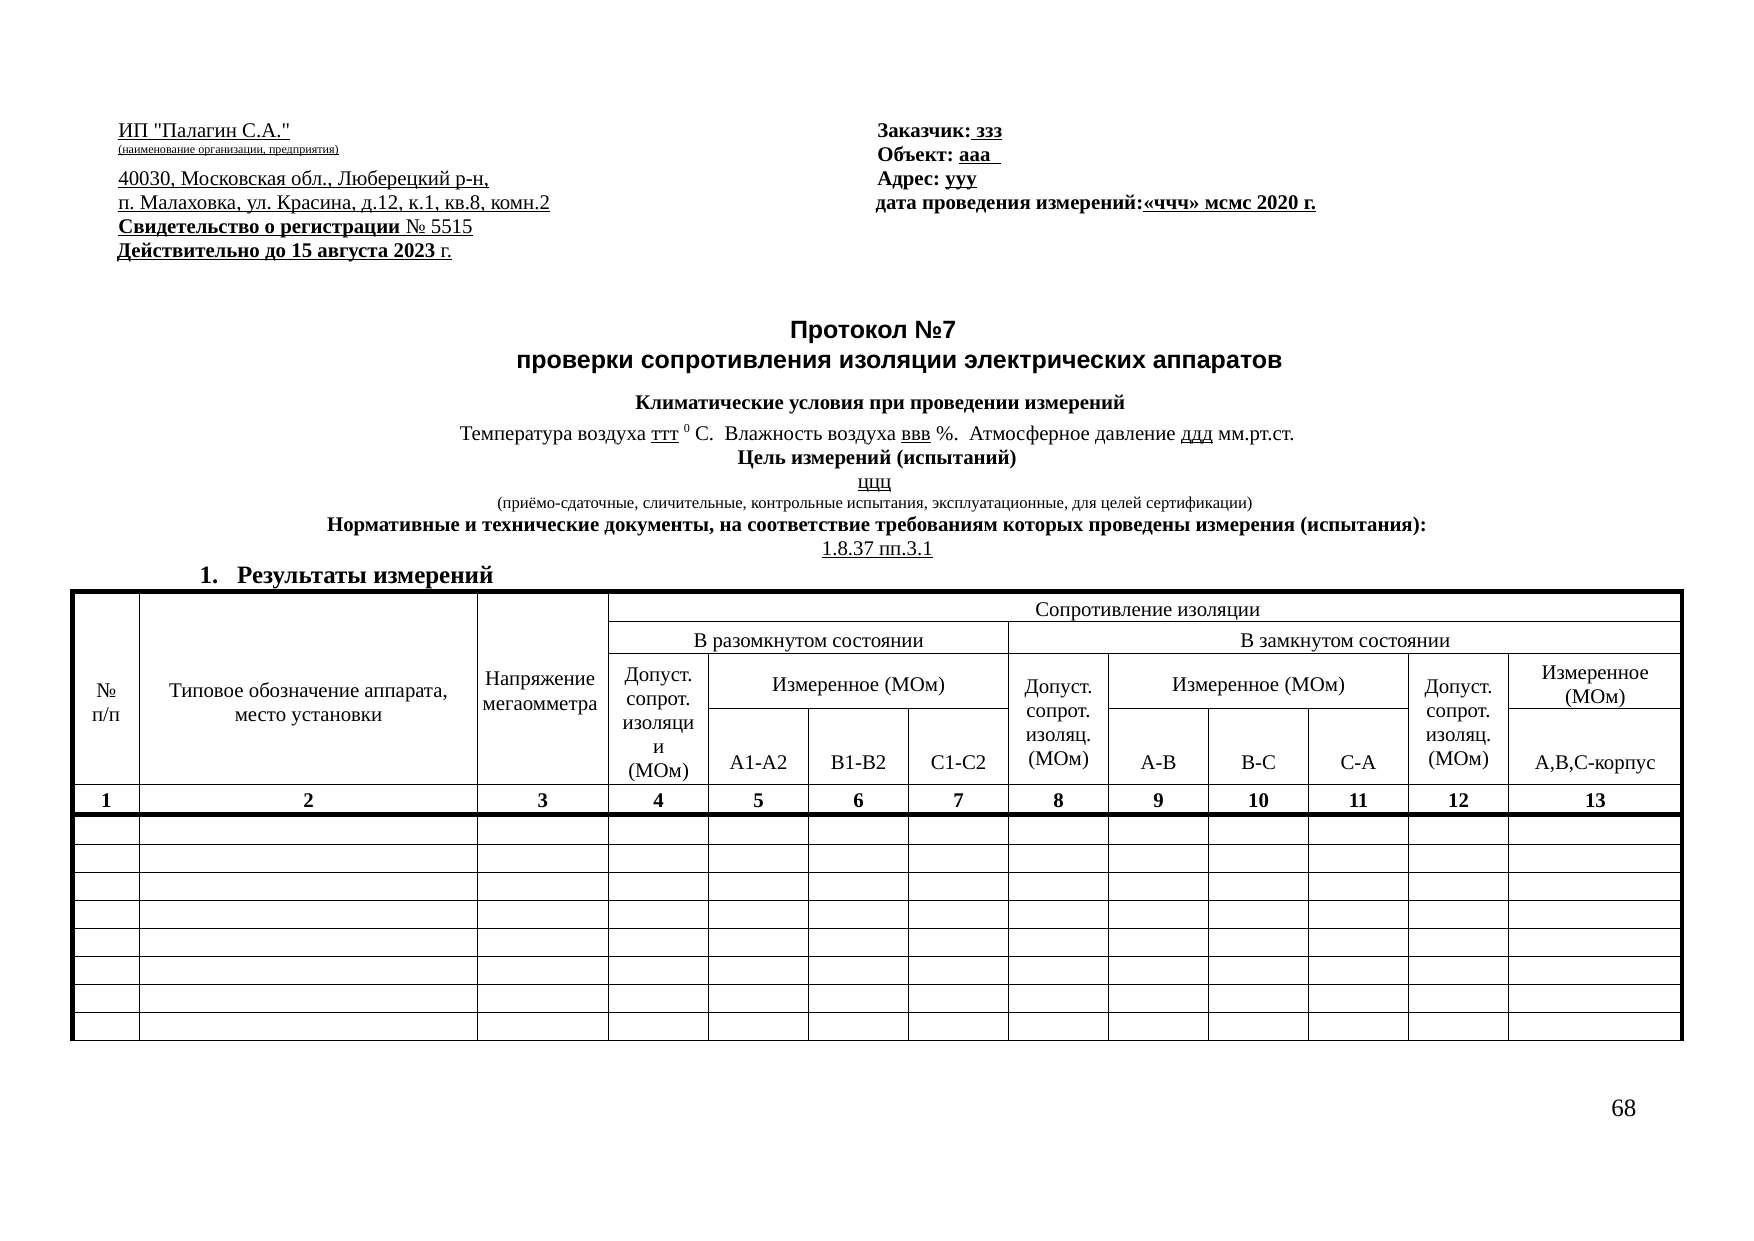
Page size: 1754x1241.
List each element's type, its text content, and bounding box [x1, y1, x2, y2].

table_cell [478, 901, 608, 928]
text Заказчик: ззз [877, 118, 1636, 142]
table_cell [1509, 957, 1680, 984]
table_cell [709, 957, 808, 984]
table_cell [478, 929, 608, 956]
table_cell [75, 817, 139, 844]
table_cell [1409, 873, 1508, 900]
table_cell [478, 817, 608, 844]
table_cell [1109, 985, 1208, 1012]
table_cell [478, 845, 608, 872]
table_header Сопротивление изоляции [609, 594, 1680, 621]
table_cell [709, 901, 808, 928]
table_cell [909, 873, 1008, 900]
table_cell [478, 985, 608, 1012]
table_cell А-В [1109, 709, 1208, 784]
table_cell 5 [709, 785, 808, 812]
text дата проведения измерений:«ччч» мсмс 2020 г. [877, 190, 1636, 214]
table_cell [140, 901, 477, 928]
text Цель измерений (испытаний) [118, 445, 1636, 469]
table_cell [1409, 929, 1508, 956]
table_cell А1-А2 [709, 709, 808, 784]
text 40030, Московская обл., Люберецкий р-н, [118, 166, 877, 190]
table_cell [609, 817, 708, 844]
table_cell [709, 873, 808, 900]
table_cell [709, 929, 808, 956]
table_cell [1509, 873, 1680, 900]
table_cell [75, 845, 139, 872]
table_cell [478, 957, 608, 984]
table_cell Измеренное (МОм) [1109, 654, 1408, 708]
table_cell В1-В2 [809, 709, 908, 784]
text (приёмо-сдаточные, сличительные, контрольные испытания, эксплуатационные, для целей сертификации) [118, 493, 1636, 512]
table_cell [1109, 817, 1208, 844]
table_cell [1509, 929, 1680, 956]
table_cell [1209, 957, 1308, 984]
table_cell [1409, 1013, 1508, 1040]
table_cell Допуст. сопрот. изоляц. (МОм) [1409, 654, 1508, 784]
table_cell 9 [1109, 785, 1208, 812]
table_cell [709, 817, 808, 844]
table_cell 11 [1309, 785, 1408, 812]
table_cell [709, 845, 808, 872]
table_cell [809, 1013, 908, 1040]
table_cell 10 [1209, 785, 1308, 812]
table_cell [1409, 901, 1508, 928]
subtitle проверки сопротивления изоляции электрических аппаратов [118, 312, 1636, 374]
table_cell [1409, 957, 1508, 984]
table_cell [140, 985, 477, 1012]
table_cell [1409, 817, 1508, 844]
text 1.8.37 пп.3.1 [118, 536, 1636, 560]
table_cell [1209, 985, 1308, 1012]
table_header Напряжение мегаомметра [478, 594, 608, 784]
text Действительно до 15 августа 2023 г. [117, 238, 877, 262]
table_cell [609, 873, 708, 900]
table_cell [75, 873, 139, 900]
table_cell [1309, 845, 1408, 872]
table_cell [1209, 929, 1308, 956]
list Результаты измерений [199, 560, 1636, 589]
text Свидетельство о регистрации № 5515 [118, 214, 877, 238]
table_cell [1209, 817, 1308, 844]
table_cell В замкнутом состоянии [1009, 622, 1680, 652]
table_cell С1-С2 [909, 709, 1008, 784]
table_cell 3 [478, 785, 608, 812]
table_cell [809, 957, 908, 984]
text ццц [118, 469, 1636, 493]
table_cell [609, 957, 708, 984]
text п. Малаховка, ул. Красина, д.12, к.1, кв.8, комн.2 [118, 190, 877, 214]
table_cell [809, 929, 908, 956]
table_cell [1409, 845, 1508, 872]
table_cell [140, 929, 477, 956]
text Климатические условия при проведении измерений [118, 386, 1636, 415]
table_cell [809, 817, 908, 844]
table_cell [609, 929, 708, 956]
table_cell [140, 817, 477, 844]
table_cell [809, 901, 908, 928]
table_cell [1009, 985, 1108, 1012]
table_cell [1209, 873, 1308, 900]
table_cell [1209, 901, 1308, 928]
table_cell [909, 1013, 1008, 1040]
text (наименование организации, предприятия) [118, 142, 877, 166]
table_cell [75, 901, 139, 928]
table_cell Измеренное (МОм) [1509, 654, 1680, 708]
table_cell 12 [1409, 785, 1508, 812]
table_cell [1209, 1013, 1308, 1040]
table_cell [1409, 985, 1508, 1012]
text ИП "Палагин С.А." [118, 118, 877, 142]
table_cell В-С [1209, 709, 1308, 784]
table_cell [1009, 873, 1108, 900]
table_cell 4 [609, 785, 708, 812]
table_cell [75, 1013, 139, 1040]
table_cell [609, 985, 708, 1012]
table_cell [909, 985, 1008, 1012]
table_cell [1509, 1013, 1680, 1040]
table_cell [75, 985, 139, 1012]
table_cell 7 [909, 785, 1008, 812]
table_cell [909, 845, 1008, 872]
table_cell В разомкнутом состоянии [609, 622, 1008, 652]
text Объект: ааа [877, 142, 1636, 166]
text Адрес: ууу [877, 166, 1636, 190]
table_cell 2 [140, 785, 477, 812]
table_cell С-А [1309, 709, 1408, 784]
table_cell [140, 957, 477, 984]
table_cell Допуст. сопрот. изоляции (МОм) [609, 654, 708, 784]
table_cell [1109, 845, 1208, 872]
table_header № п/п [75, 594, 139, 784]
table_cell [1309, 817, 1408, 844]
table_cell [1509, 985, 1680, 1012]
table_cell [609, 845, 708, 872]
table_cell [1109, 929, 1208, 956]
table_cell [1309, 929, 1408, 956]
table_cell Измеренное (МОм) [709, 654, 1008, 708]
table_cell [1509, 817, 1680, 844]
table_cell [609, 1013, 708, 1040]
text Нормативные и технические документы, на соответствие требованиям которых проведены измерения (испытания): [118, 512, 1636, 536]
table_cell Допуст. сопрот. изоляц. (МОм) [1009, 654, 1108, 784]
table_cell [1509, 845, 1680, 872]
table_cell [1309, 1013, 1408, 1040]
table_cell 13 [1509, 785, 1680, 812]
table_cell [1009, 957, 1108, 984]
table_cell А,В,С-корпус [1509, 709, 1680, 784]
table_cell [809, 873, 908, 900]
table_cell 1 [75, 785, 139, 812]
text Температура воздуха ттт 0 С. Влажность воздуха ввв %. Атмосферное давление ддд мм.рт.ст. [118, 421, 1636, 445]
table_cell 8 [1009, 785, 1108, 812]
table_cell [809, 985, 908, 1012]
table_cell [1109, 957, 1208, 984]
table_cell [909, 957, 1008, 984]
table_cell [478, 1013, 608, 1040]
table_cell [1109, 901, 1208, 928]
table_cell [709, 1013, 808, 1040]
table_cell [709, 985, 808, 1012]
table_cell [140, 873, 477, 900]
table_cell [1309, 873, 1408, 900]
table_cell [909, 901, 1008, 928]
table_cell [478, 873, 608, 900]
table_cell [1109, 873, 1208, 900]
table_cell [1009, 817, 1108, 844]
table_cell [75, 957, 139, 984]
table_cell [1509, 901, 1680, 928]
table_cell [1009, 845, 1108, 872]
table_cell [1009, 929, 1108, 956]
table_cell [1309, 985, 1408, 1012]
table_cell [909, 929, 1008, 956]
table_cell 6 [809, 785, 908, 812]
table_cell [1109, 1013, 1208, 1040]
table_cell [1209, 845, 1308, 872]
table_cell [609, 901, 708, 928]
table_cell [140, 1013, 477, 1040]
table_cell [75, 929, 139, 956]
table_cell [809, 845, 908, 872]
table_cell [140, 845, 477, 872]
table_cell [1309, 957, 1408, 984]
table_cell [1009, 1013, 1108, 1040]
table_cell [1009, 901, 1108, 928]
table_cell [909, 817, 1008, 844]
table_header Типовое обозначение аппарата, место установки [140, 594, 477, 784]
table_cell [1309, 901, 1408, 928]
